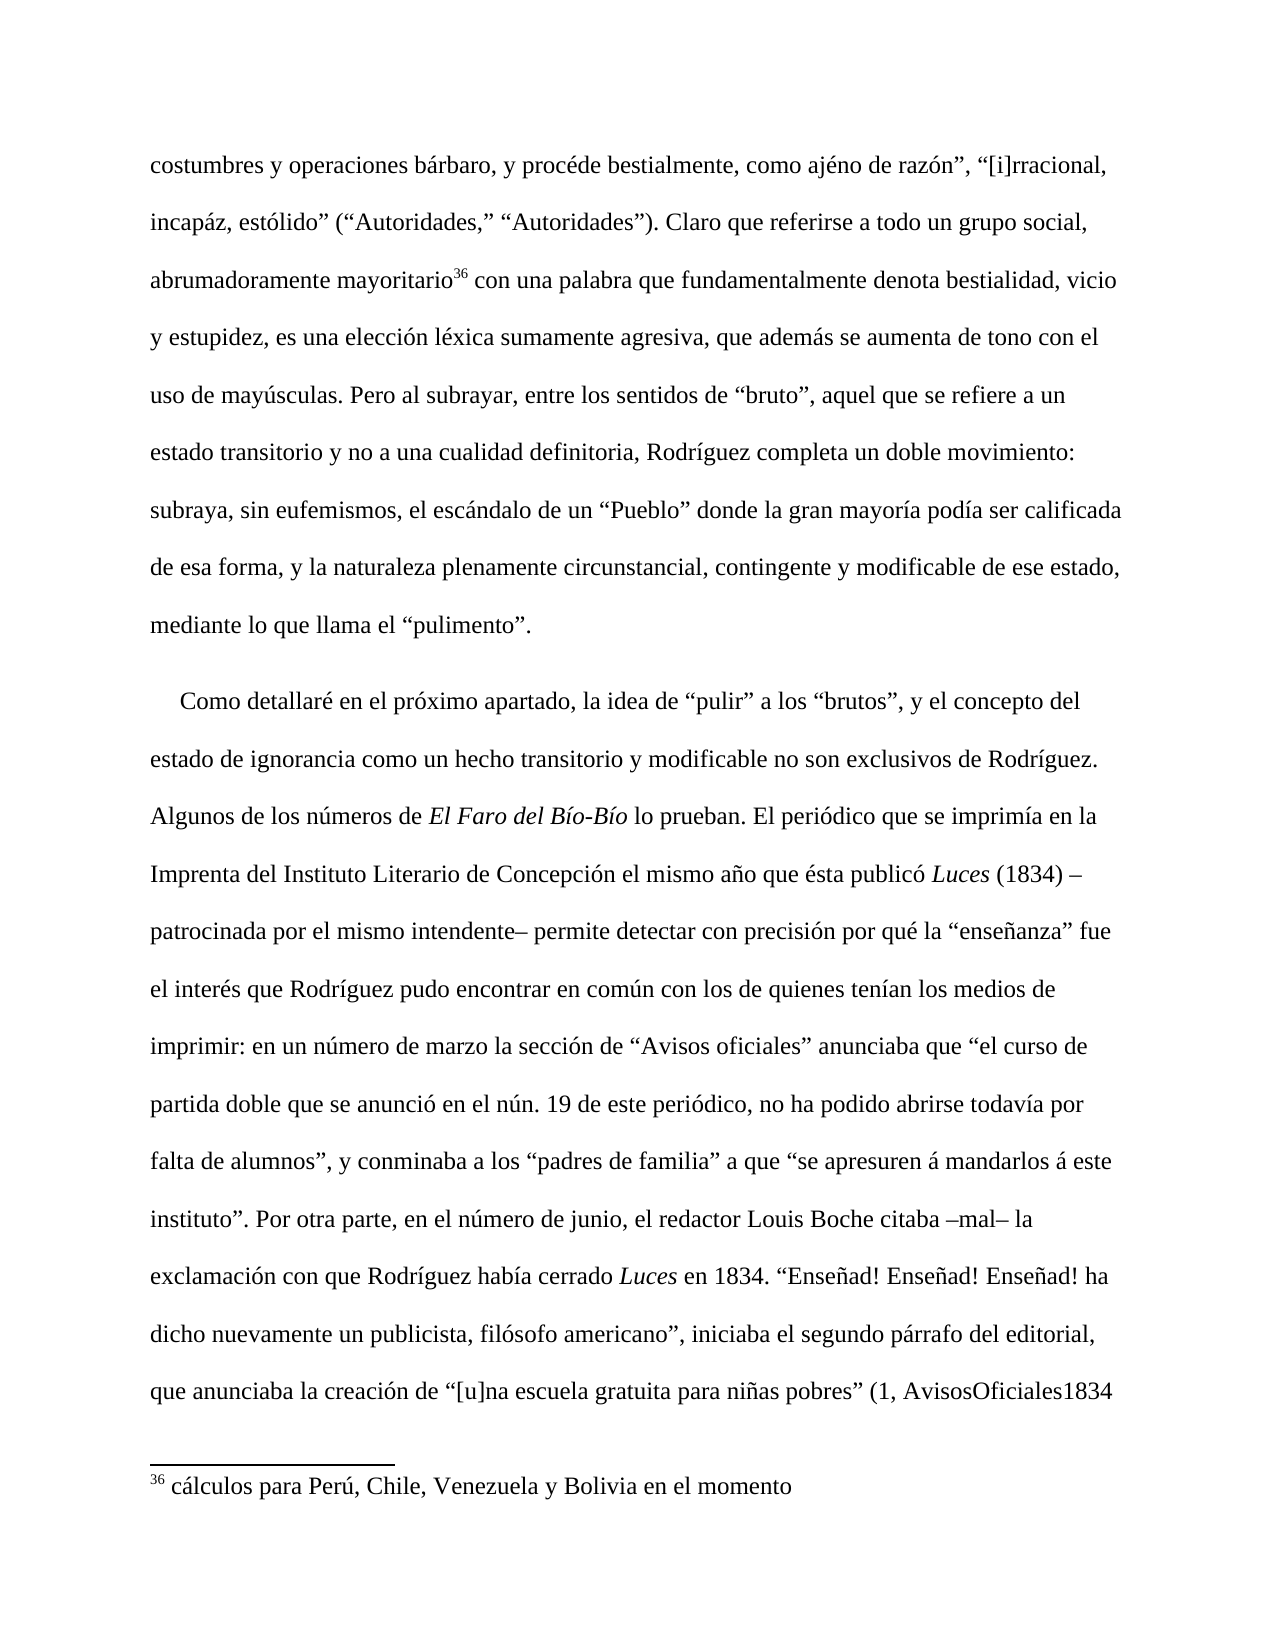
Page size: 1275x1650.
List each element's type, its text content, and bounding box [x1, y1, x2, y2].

text costumbres y operaciones bárbaro, y procéde bestialmente, como ajéno de razón”, “[i]rracional, incapáz, estólido” (“Autoridades,” “Autoridades”). Claro que referirse a todo un grupo social, abrumadoramente mayoritario con una palabra que fundamentalmente denota bestialidad, vicio y estupidez, es una elección léxica sumamente agresiva, que además se aumenta de tono con el uso de mayúsculas. Pero al subrayar, entre los sentidos de “bruto”, aquel que se refiere a un estado transitorio y no a una cualidad definitoria, Rodríguez completa un doble movimiento: subraya, sin eufemismos, el escándalo de un “Pueblo” donde la gran mayoría podía ser calificada de esa forma, y la naturaleza plenamente circunstancial, contingente y modificable de ese estado, mediante lo que llama el “pulimento”. [150, 150, 1125, 639]
text Como detallaré en el próximo apartado, la idea de “pulir” a los “brutos”, y el concepto del estado de ignorancia como un hecho transitorio y modificable no son exclusivos de Rodríguez. Algunos de los números de El Faro del Bío-Bío lo prueban. El periódico que se imprimía en la Imprenta del Instituto Literario de Concepción el mismo año que ésta publicó Luces (1834) –patrocinada por el mismo intendente– permite detectar con precisión por qué la “enseñanza” fue el interés que Rodríguez pudo encontrar en común con los de quienes tenían los medios de imprimir: en un número de marzo la sección de “Avisos oficiales” anunciaba que “el curso de partida doble que se anunció en el nún. 19 de este periódico, no ha podido abrirse todavía por falta de alumnos”, y conminaba a los “padres de familia” a que “se apresuren á mandarlos á este instituto”. Por otra parte, en el número de junio, el redactor Louis Boche citaba –mal– la exclamación con que Rodríguez había cerrado Luces en 1834. “Enseñad! Enseñad! Enseñad! ha dicho nuevamente un publicista, filósofo americano”, iniciaba el segundo párrafo del editorial, que anunciaba la creación de “[u]na escuela gratuita para niñas pobres” (1, AvisosOficiales1834 [150, 686, 1125, 1405]
text cálculos para Perú, Chile, Venezuela y Bolivia en el momento [150, 1471, 1125, 1500]
